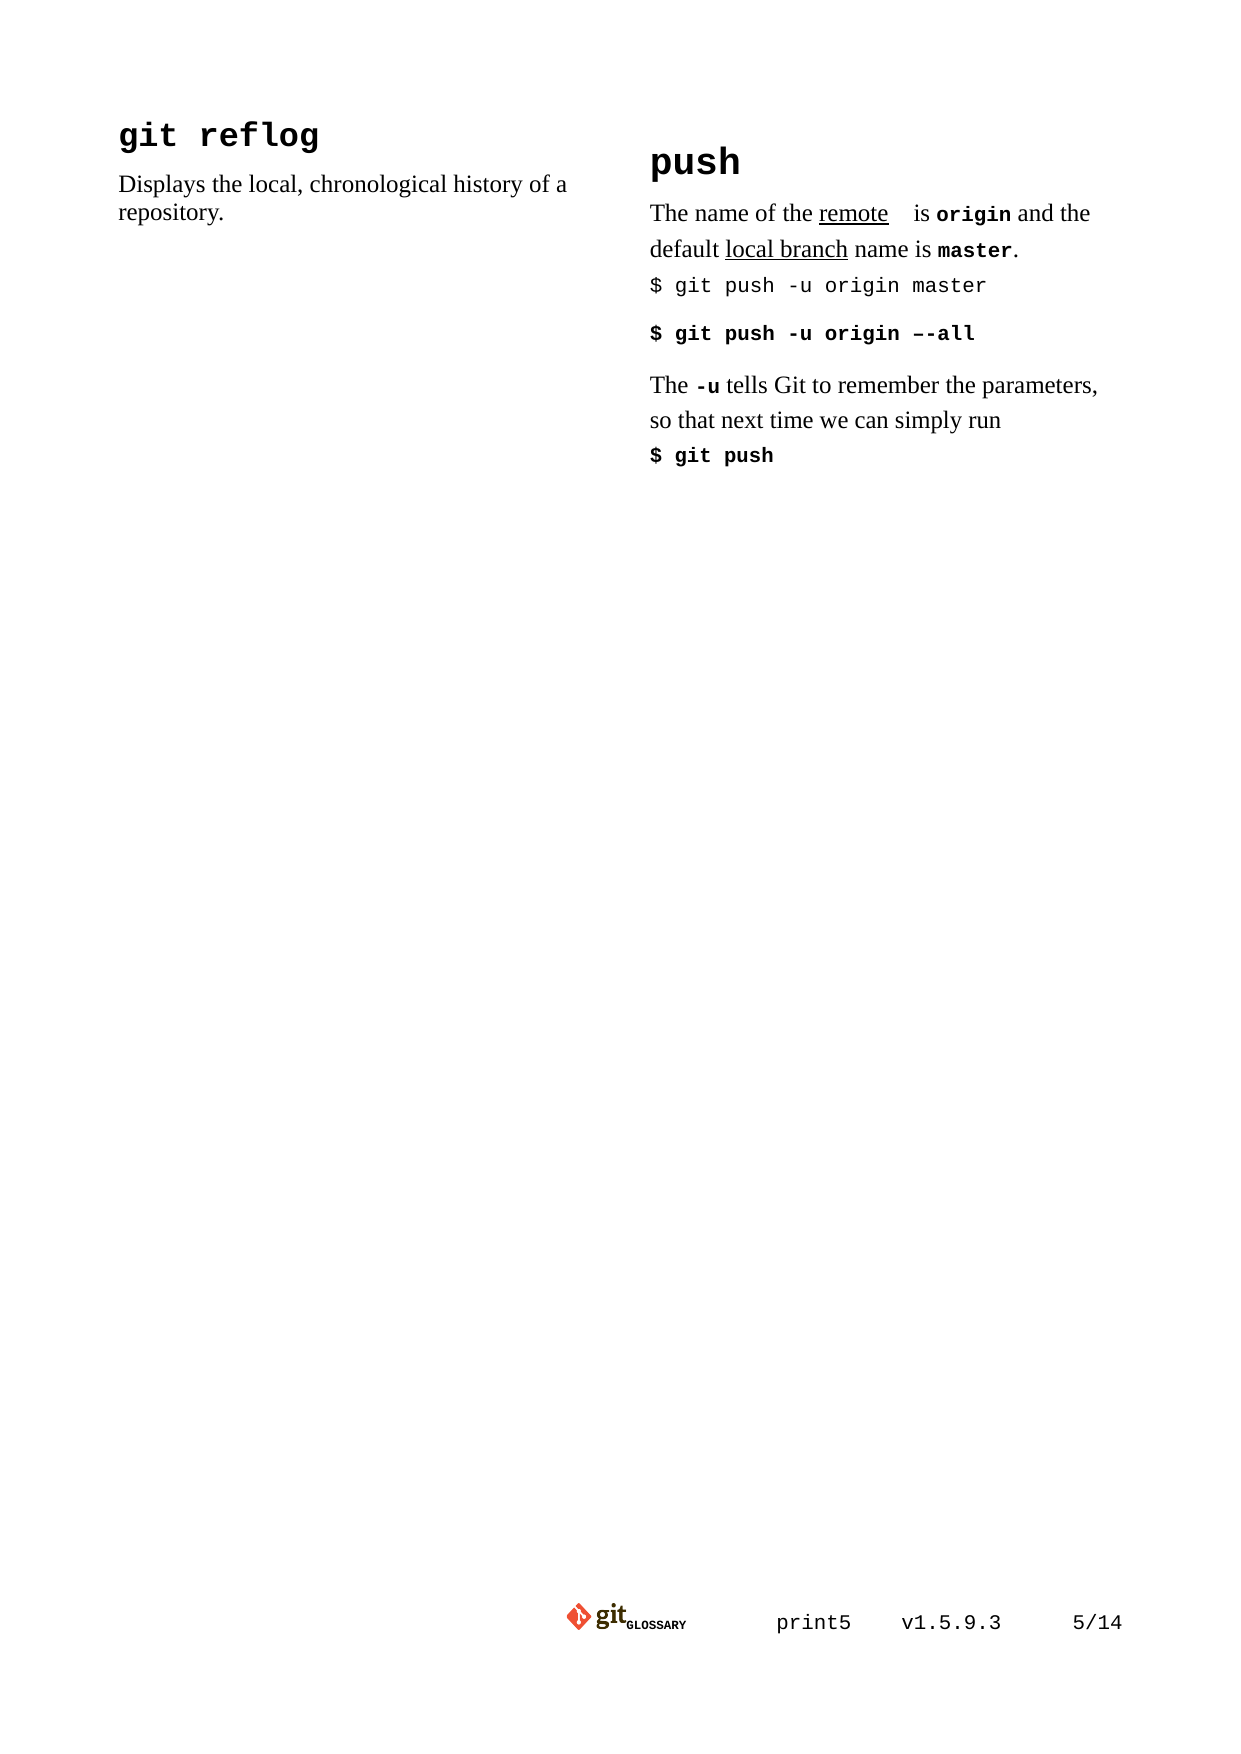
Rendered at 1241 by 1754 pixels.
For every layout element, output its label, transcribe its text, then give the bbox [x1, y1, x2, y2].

picture [566, 1603, 627, 1630]
text $ git push -u origin –-all [649, 322, 1122, 346]
text $ git push -u origin master [649, 275, 1122, 299]
text The name of the remote is origin and the default local branch name is master. [649, 198, 1122, 263]
text $ git push [649, 446, 1122, 469]
text The -u tells Git to remember the parameters, so that next time we can simply run [649, 370, 1122, 434]
subtitle git reflog [118, 118, 591, 156]
text Displays the local, chronological history of a repository. [118, 169, 591, 226]
subtitle push [649, 143, 1122, 186]
